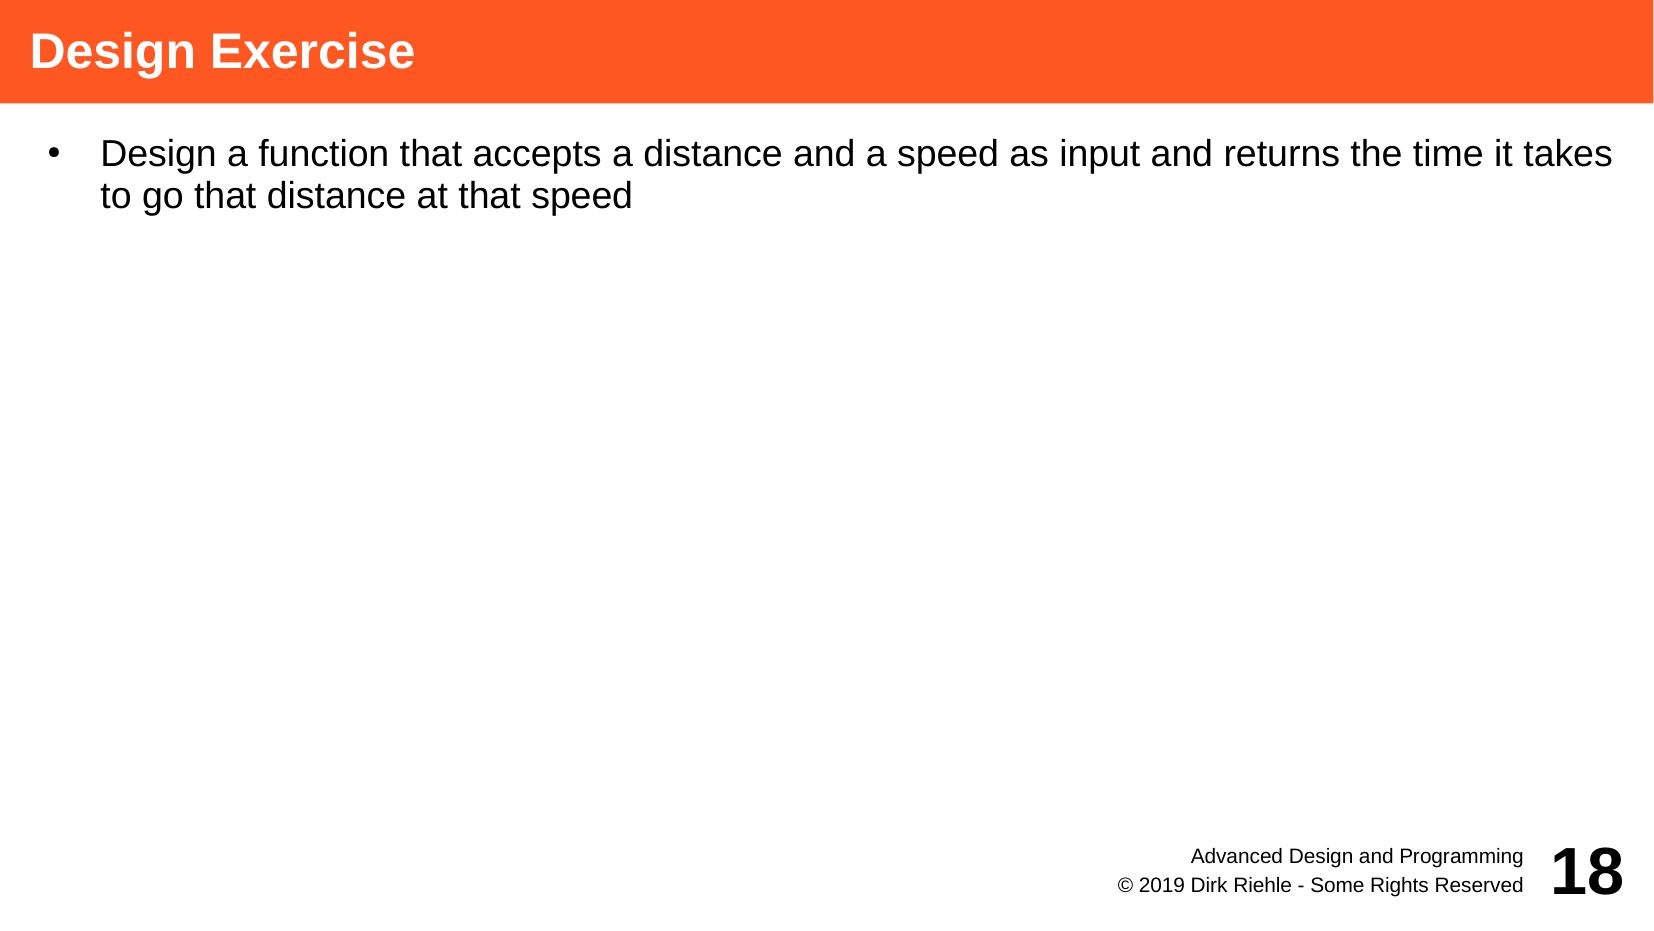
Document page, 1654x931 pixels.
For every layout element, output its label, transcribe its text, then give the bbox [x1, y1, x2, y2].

list Design a function that accepts a distance and a speed as input and returns the time it takes to go that distance at that speed [29, 132, 1625, 813]
title Design Exercise [0, 0, 1654, 104]
